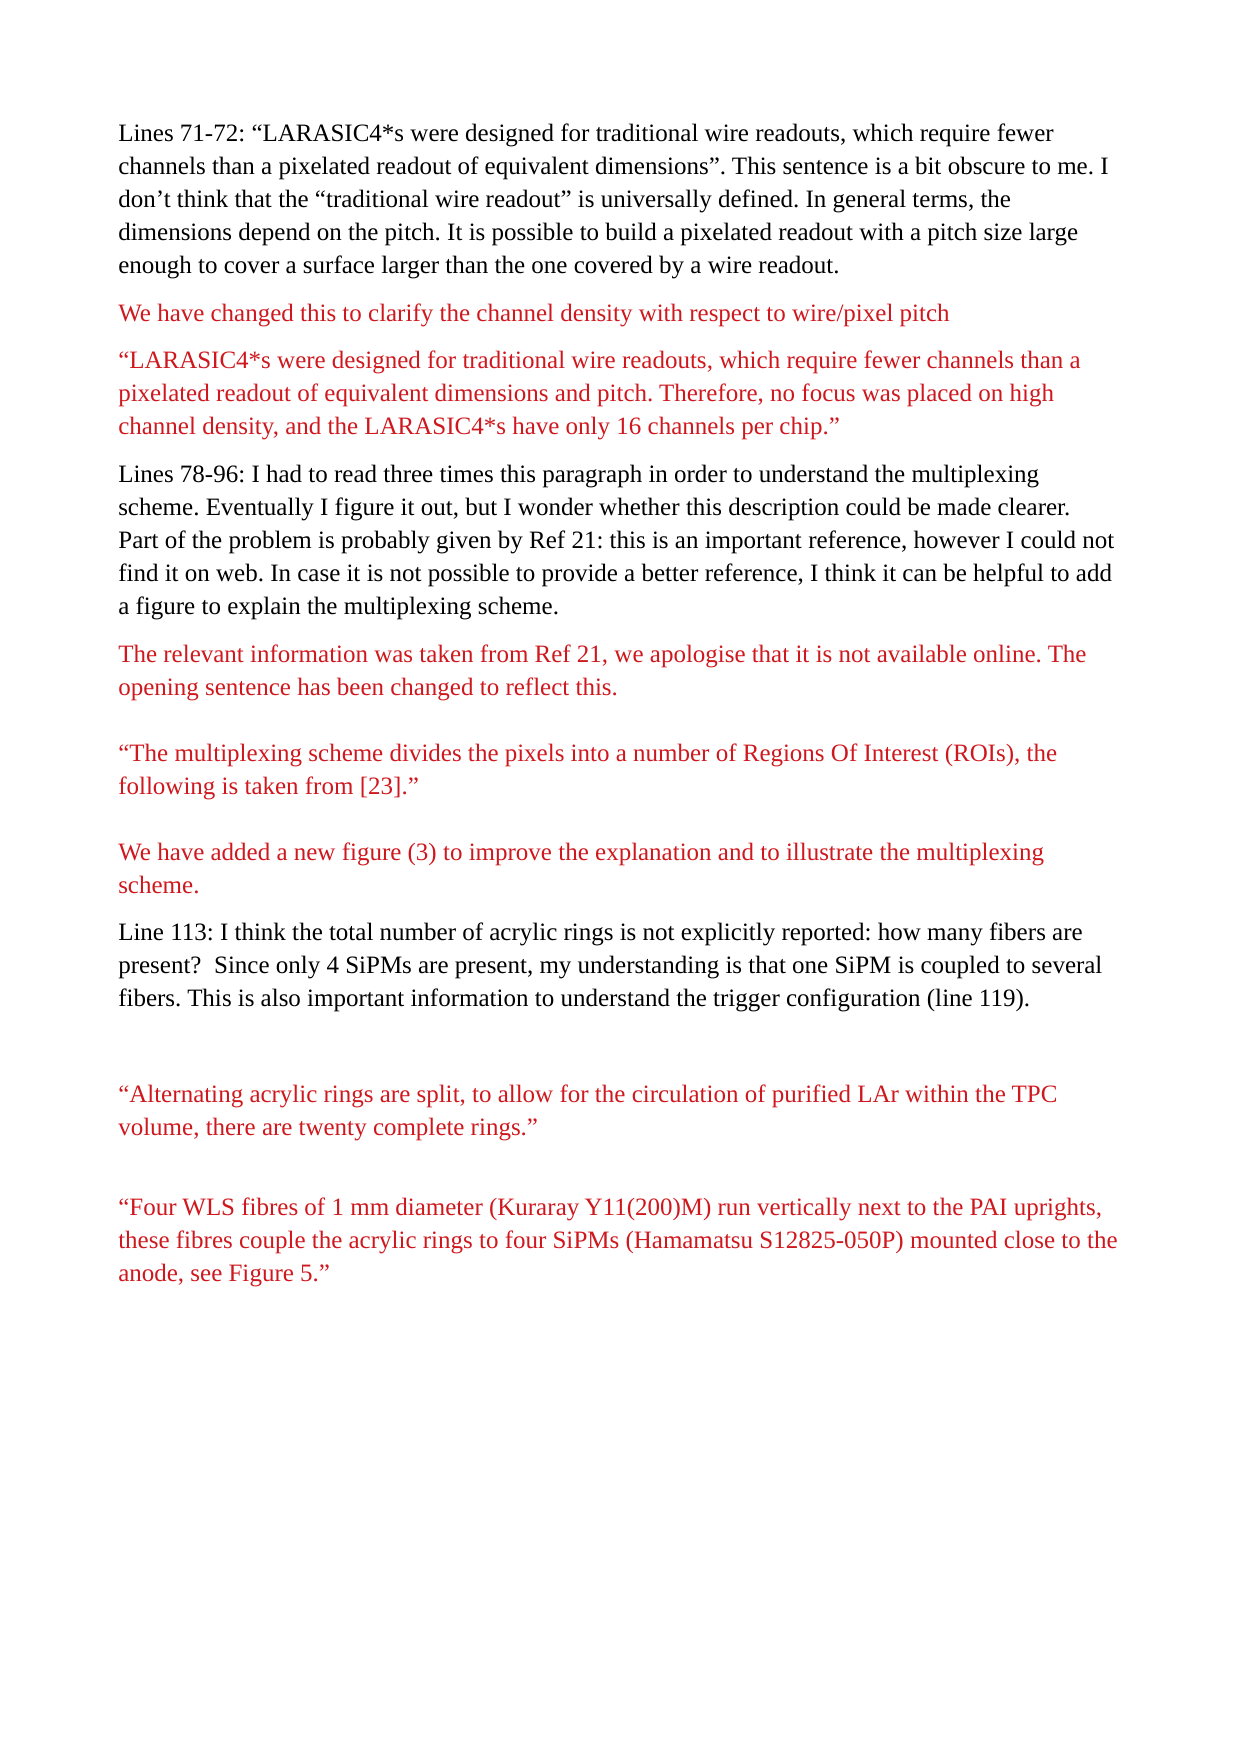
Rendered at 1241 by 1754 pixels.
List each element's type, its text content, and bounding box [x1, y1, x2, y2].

text “Alternating acrylic rings are split, to allow for the circulation of purified LAr within the TPC volume, there are twenty complete rings.” [118, 1079, 1122, 1141]
text “LARASIC4*s were designed for traditional wire readouts, which require fewer channels than a pixelated readout of equivalent dimensions and pitch. Therefore, no focus was placed on high channel density, and the LARASIC4*s have only 16 channels per chip.” [118, 345, 1122, 440]
text Line 113: I think the total number of acrylic rings is not explicitly reported: how many fibers are present? Since only 4 SiPMs are present, my understanding is that one SiPM is coupled to several fibers. This is also important information to understand the trigger configuration (line 119). [118, 917, 1122, 1012]
text “Four WLS fibres of 1 mm diameter (Kuraray Y11(200)M) run vertically next to the PAI uprights, these fibres couple the acrylic rings to four SiPMs (Hamamatsu S12825-050P) mounted close to the anode, see Figure 5.” [118, 1159, 1122, 1287]
text Lines 78-96: I had to read three times this paragraph in order to understand the multiplexing scheme. Eventually I figure it out, but I wonder whether this description could be made clearer. Part of the problem is probably given by Ref 21: this is an important reference, however I could not find it on web. In case it is not possible to provide a better reference, I think it can be helpful to add a figure to explain the multiplexing scheme. [118, 459, 1122, 620]
text Lines 71-72: “LARASIC4*s were designed for traditional wire readouts, which require fewer channels than a pixelated readout of equivalent dimensions”. This sentence is a bit obscure to me. I don’t think that the “traditional wire readout” is universally defined. In general terms, the dimensions depend on the pitch. It is possible to build a pixelated readout with a pitch size large enough to cover a surface larger than the one covered by a wire readout. [118, 118, 1122, 279]
text The relevant information was taken from Ref 21, we apologise that it is not available online. The opening sentence has been changed to reflect this. “The multiplexing scheme divides the pixels into a number of Regions Of Interest (ROIs), the following is taken from [23].” We have added a new figure (3) to improve the explanation and to illustrate the multiplexing scheme. [118, 639, 1122, 899]
text We have changed this to clarify the channel density with respect to wire/pixel pitch [118, 298, 1122, 327]
